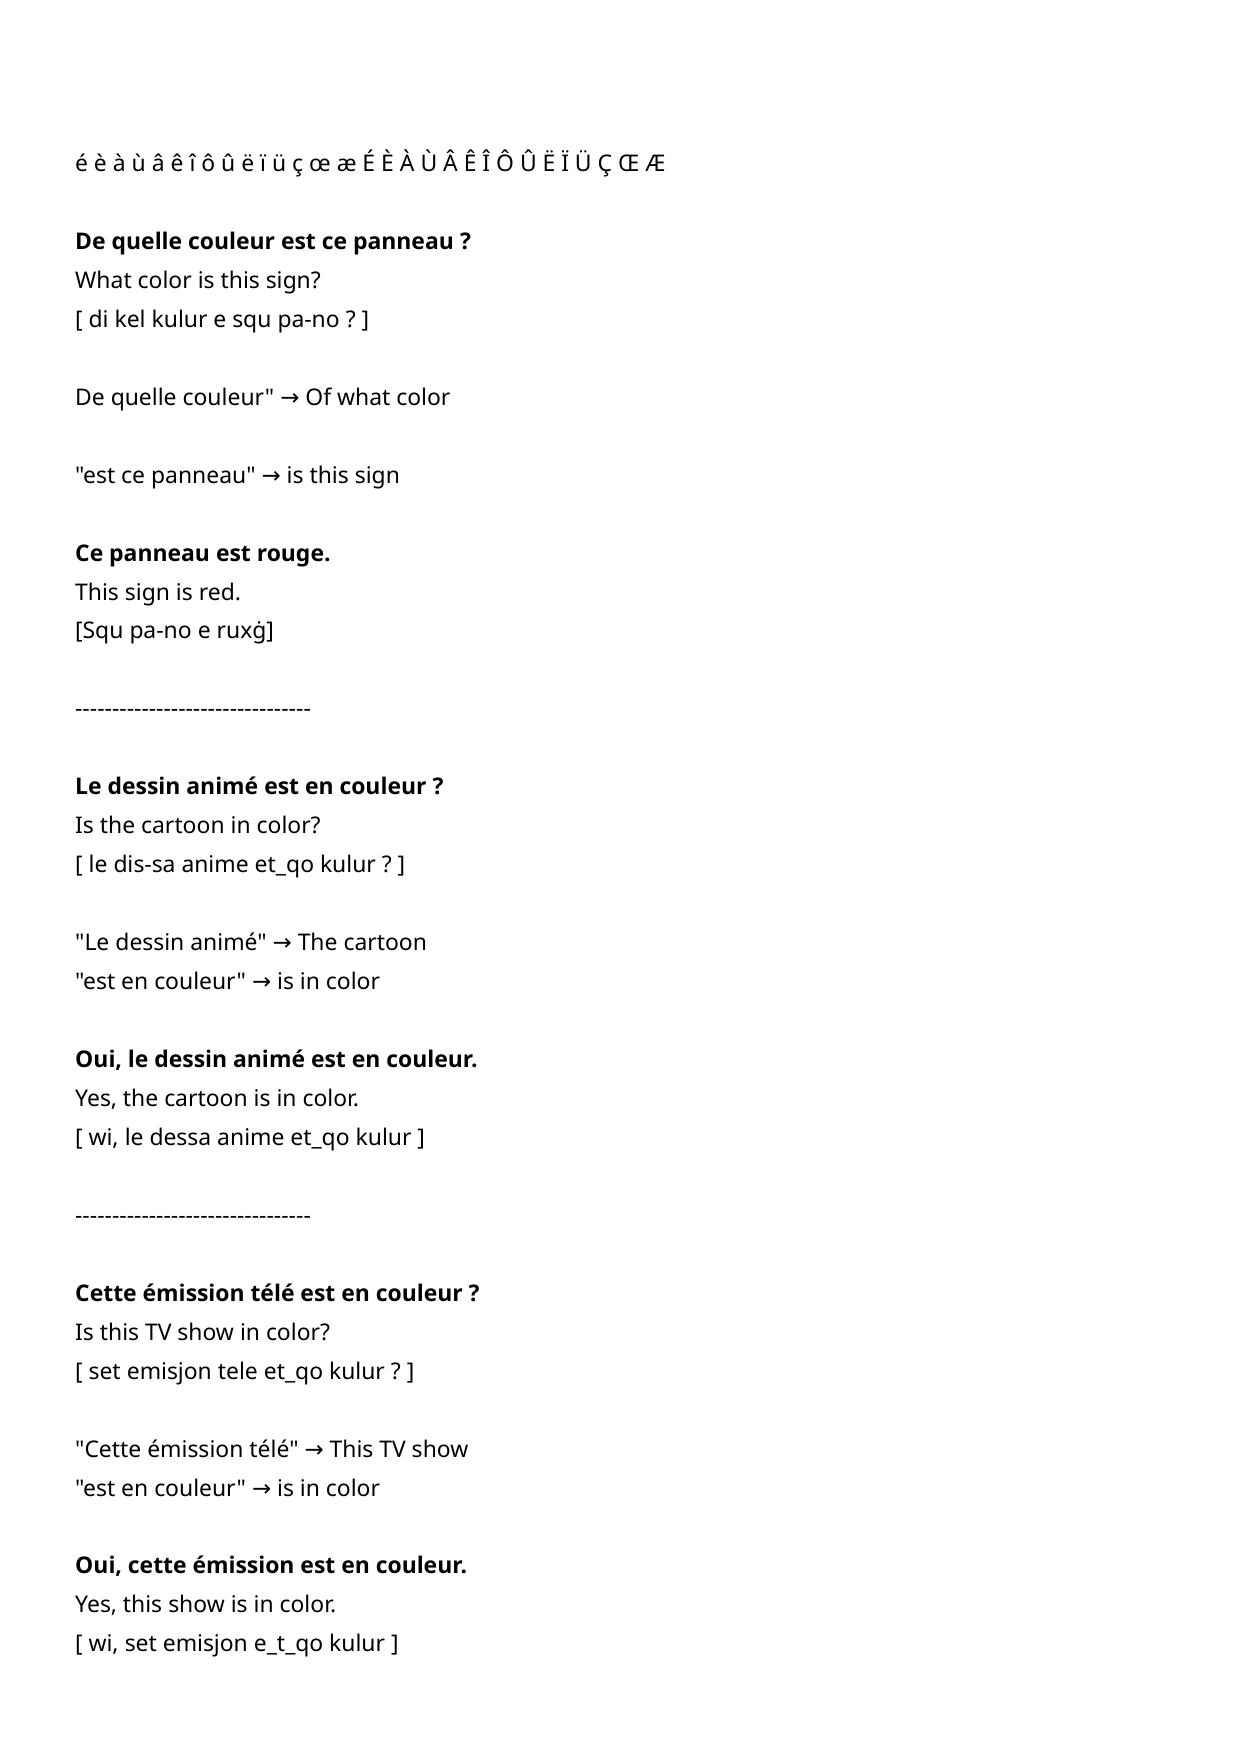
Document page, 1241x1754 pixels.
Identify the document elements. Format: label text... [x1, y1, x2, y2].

text [ wi, set emisjon e_t_qo kulur ] [75, 1627, 1165, 1658]
text Oui, le dessin animé est en couleur. [75, 1043, 1165, 1074]
text "est en couleur" → is in color [75, 965, 1165, 996]
text Is this TV show in color? [75, 1316, 1165, 1347]
text [Squ pa-no e ruxġ] [75, 614, 1165, 646]
text Le dessin animé est en couleur ? [75, 770, 1165, 801]
text De quelle couleur" → Of what color [75, 381, 1165, 412]
text What color is this sign? [75, 264, 1165, 295]
text Is the cartoon in color? [75, 809, 1165, 840]
text "est ce panneau" → is this sign [75, 458, 1165, 490]
text [ set emisjon tele et_qo kulur ? ] [75, 1354, 1165, 1386]
text Cette émission télé est en couleur ? [75, 1277, 1165, 1308]
text [ wi, le dessa anime et_qo kulur ] [75, 1121, 1165, 1152]
text [ di kel kulur e squ pa-no ? ] [75, 303, 1165, 334]
text é è à ù â ê î ô û ë ï ü ç œ æ É È À Ù Â Ê Î Ô Û Ë Ï Ü Ç Œ Æ [75, 75, 1165, 178]
text Yes, this show is in color. [75, 1588, 1165, 1619]
text Oui, cette émission est en couleur. [75, 1549, 1165, 1581]
text "Le dessin animé" → The cartoon [75, 926, 1165, 957]
text "est en couleur" → is in color [75, 1471, 1165, 1503]
text This sign is red. [75, 575, 1165, 607]
text -------------------------------- [75, 692, 1165, 723]
text -------------------------------- [75, 1199, 1165, 1230]
text "Cette émission télé" → This TV show [75, 1432, 1165, 1464]
text Yes, the cartoon is in color. [75, 1082, 1165, 1113]
text [ le dis-sa anime et_qo kulur ? ] [75, 848, 1165, 879]
text Ce panneau est rouge. [75, 536, 1165, 568]
text De quelle couleur est ce panneau ? [75, 225, 1165, 256]
